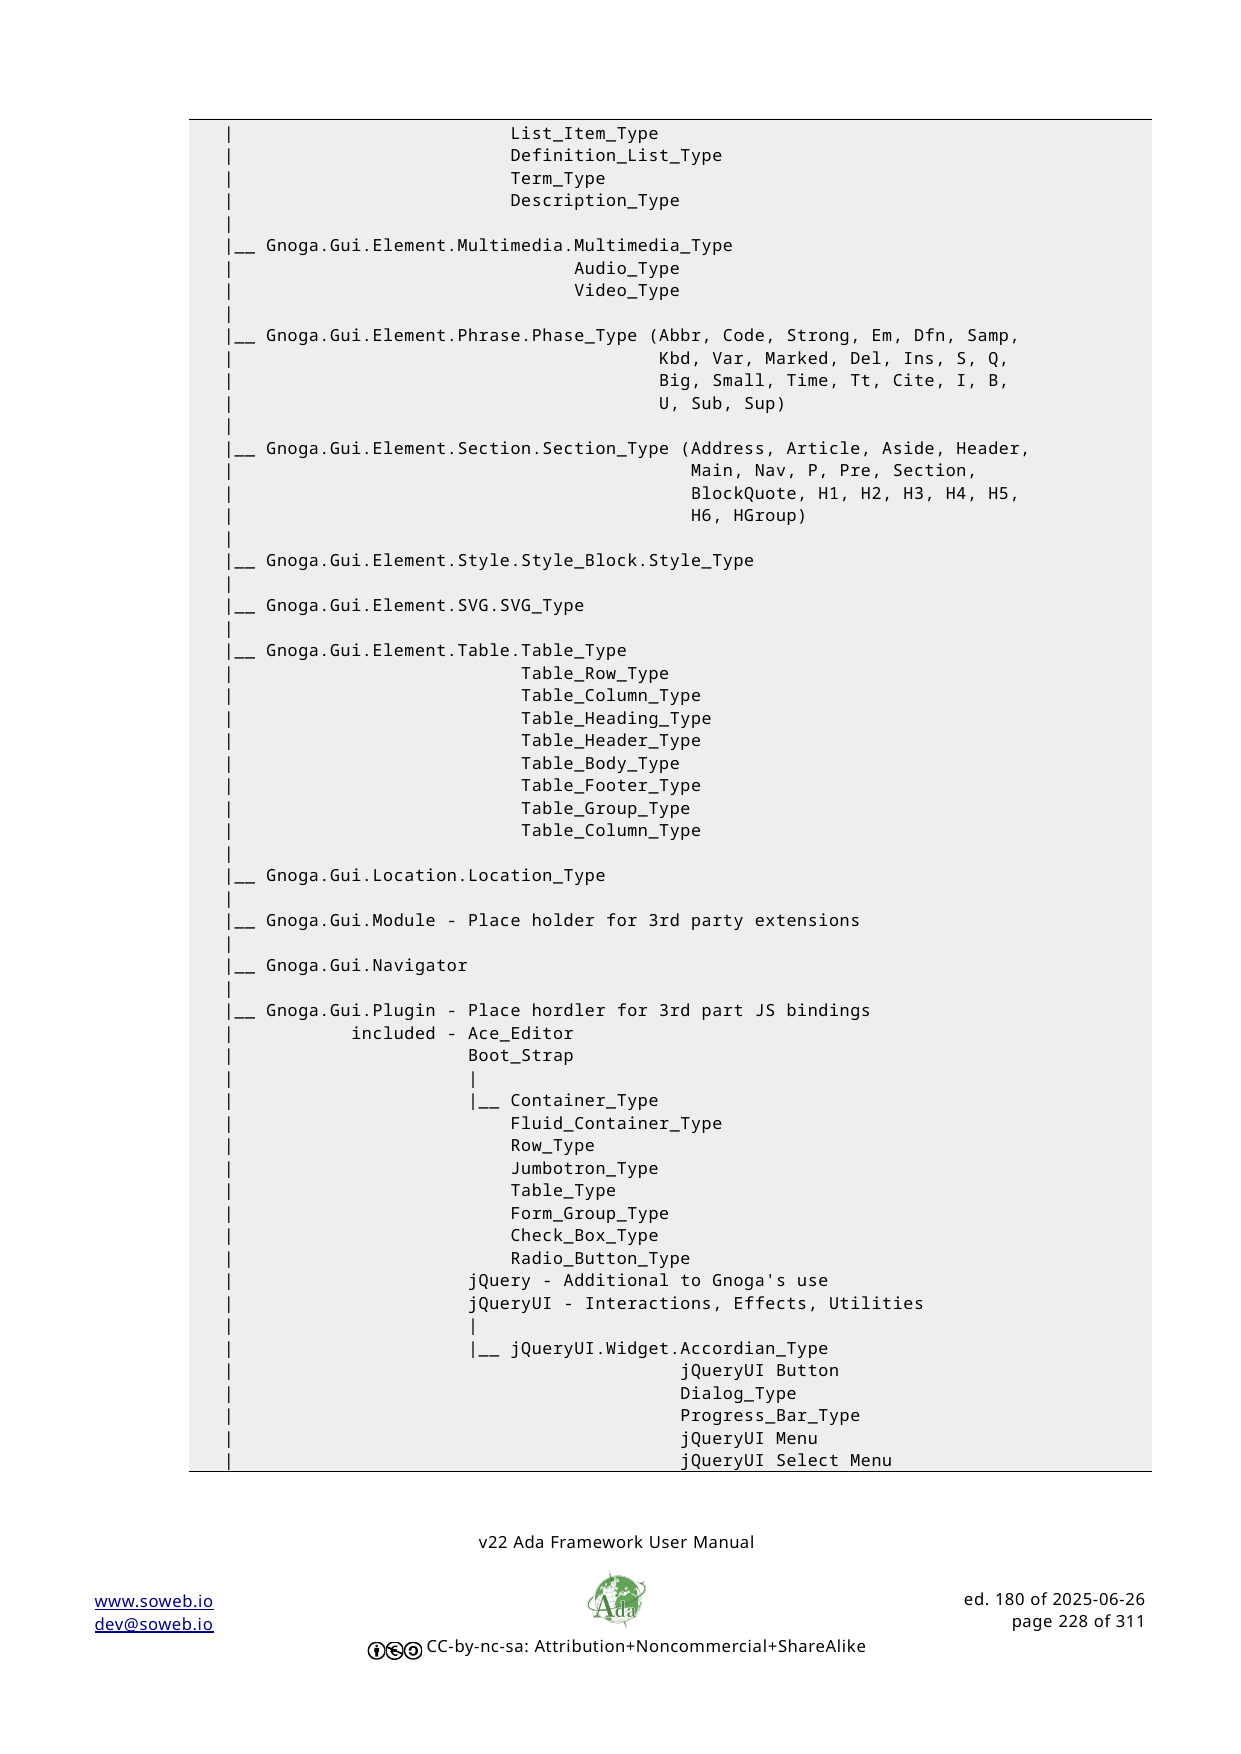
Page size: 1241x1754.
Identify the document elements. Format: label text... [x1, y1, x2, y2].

picture [587, 1570, 646, 1629]
list | | [189, 1311, 1152, 1333]
list | Table_Column_Type [189, 681, 1152, 703]
list | U, Sub, Sup) [189, 388, 1152, 411]
list | [189, 928, 1152, 951]
list |__ Gnoga.Gui.Element.SVG.SVG_Type [189, 591, 1152, 613]
list | jQueryUI Select Menu [189, 1446, 1152, 1471]
list | [189, 298, 1152, 321]
list | jQueryUI Button [189, 1356, 1152, 1378]
list |__ Gnoga.Gui.Element.Section.Section_Type (Address, Article, Aside, Header, [189, 433, 1152, 456]
list | Definition_List_Type [189, 141, 1152, 163]
list | Description_Type [189, 186, 1152, 208]
list |__ Gnoga.Gui.Location.Location_Type [189, 861, 1152, 883]
list | Table_Body_Type [189, 748, 1152, 771]
list | Row_Type [189, 1131, 1152, 1153]
list |__ Gnoga.Gui.Plugin - Place hordler for 3rd part JS bindings [189, 996, 1152, 1018]
list |__ Gnoga.Gui.Element.Phrase.Phase_Type (Abbr, Code, Strong, Em, Dfn, Samp, [189, 321, 1152, 343]
list | Progress_Bar_Type [189, 1401, 1152, 1423]
list | Main, Nav, P, Pre, Section, [189, 456, 1152, 478]
list | Audio_Type [189, 253, 1152, 276]
list | |__ jQueryUI.Widget.Accordian_Type [189, 1333, 1152, 1356]
list | Table_Footer_Type [189, 771, 1152, 793]
picture [367, 1642, 423, 1660]
list | [189, 568, 1152, 591]
list | [189, 208, 1152, 231]
list | Form_Group_Type [189, 1198, 1152, 1221]
list | Check_Box_Type [189, 1221, 1152, 1243]
list | Table_Row_Type [189, 658, 1152, 681]
list | [189, 613, 1152, 636]
list | Fluid_Container_Type [189, 1108, 1152, 1131]
list | Table_Header_Type [189, 726, 1152, 748]
list | included - Ace_Editor [189, 1018, 1152, 1041]
list | Table_Type [189, 1176, 1152, 1198]
list |__ Gnoga.Gui.Module - Place holder for 3rd party extensions [189, 906, 1152, 928]
list | jQueryUI Menu [189, 1423, 1152, 1446]
list | [189, 523, 1152, 546]
list | [189, 411, 1152, 433]
list | Term_Type [189, 163, 1152, 186]
list |__ Gnoga.Gui.Element.Table.Table_Type [189, 636, 1152, 658]
list | [189, 973, 1152, 996]
list | [189, 883, 1152, 906]
list | Table_Heading_Type [189, 703, 1152, 726]
list | Jumbotron_Type [189, 1153, 1152, 1176]
list | Dialog_Type [189, 1378, 1152, 1401]
list | List_Item_Type [189, 120, 1152, 141]
list | Radio_Button_Type [189, 1243, 1152, 1266]
list |__ Gnoga.Gui.Navigator [189, 951, 1152, 973]
list | Table_Group_Type [189, 793, 1152, 816]
list | Table_Column_Type [189, 816, 1152, 838]
list | [189, 838, 1152, 861]
list | jQueryUI - Interactions, Effects, Utilities [189, 1288, 1152, 1311]
list |__ Gnoga.Gui.Element.Multimedia.Multimedia_Type [189, 231, 1152, 253]
list | Boot_Strap [189, 1041, 1152, 1063]
list | Video_Type [189, 276, 1152, 298]
list | Big, Small, Time, Tt, Cite, I, B, [189, 366, 1152, 388]
list | | [189, 1063, 1152, 1086]
list | |__ Container_Type [189, 1086, 1152, 1108]
list | H6, HGroup) [189, 501, 1152, 523]
list |__ Gnoga.Gui.Element.Style.Style_Block.Style_Type [189, 546, 1152, 568]
list | BlockQuote, H1, H2, H3, H4, H5, [189, 478, 1152, 501]
list | Kbd, Var, Marked, Del, Ins, S, Q, [189, 343, 1152, 366]
list | jQuery - Additional to Gnoga's use [189, 1266, 1152, 1288]
